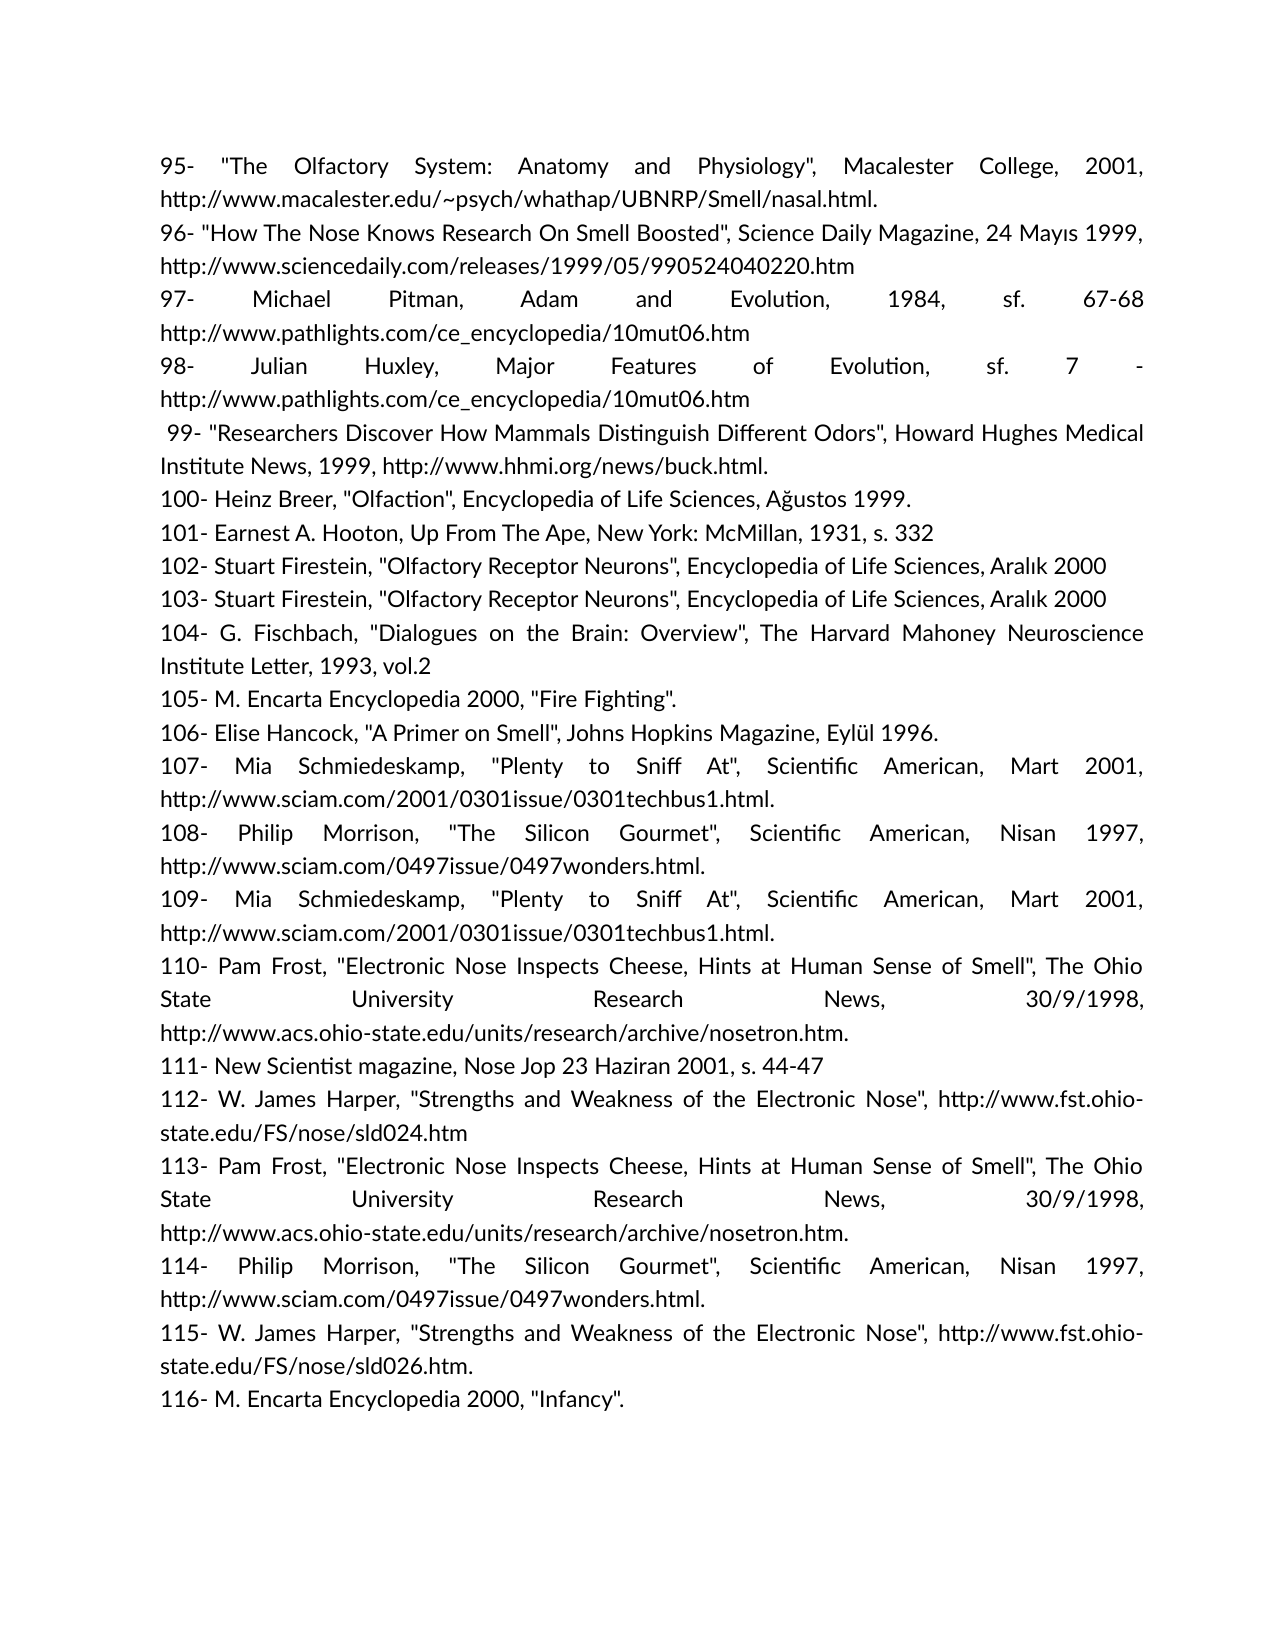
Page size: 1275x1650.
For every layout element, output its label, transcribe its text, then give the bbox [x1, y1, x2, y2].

text 101- Earnest A. Hooton, Up From The Ape, New York: McMillan, 1931, s. 332 [160, 514, 1145, 548]
text 96- "How The Nose Knows Research On Smell Boosted", Science Daily Magazine, 24 Mayıs 1999, http://www.sciencedaily.com/releases/1999/05/990524040220.htm [160, 214, 1145, 281]
text 102- Stuart Firestein, "Olfactory Receptor Neurons", Encyclopedia of Life Sciences, Aralık 2000 [160, 548, 1145, 581]
text 107- Mia Schmiedeskamp, "Plenty to Sniff At", Scientific American, Mart 2001, http://www.sciam.com/2001/0301issue/0301techbus1.html. [160, 748, 1145, 814]
text 105- M. Encarta Encyclopedia 2000, "Fire Fighting". [160, 681, 1145, 714]
text 104- G. Fischbach, "Dialogues on the Brain: Overview", The Harvard Mahoney Neuroscience Institute Letter, 1993, vol.2 [160, 614, 1145, 681]
text 99- "Researchers Discover How Mammals Distinguish Different Odors", Howard Hughes Medical Institute News, 1999, http://www.hhmi.org/news/buck.html. [160, 414, 1145, 481]
text 100- Heinz Breer, "Olfaction", Encyclopedia of Life Sciences, Ağustos 1999. [160, 481, 1145, 514]
text 116- M. Encarta Encyclopedia 2000, "Infancy". [160, 1381, 1145, 1414]
text 111- New Scientist magazine, Nose Jop 23 Haziran 2001, s. 44-47 [160, 1048, 1145, 1081]
text 114- Philip Morrison, "The Silicon Gourmet", Scientific American, Nisan 1997, http://www.sciam.com/0497issue/0497wonders.html. [160, 1248, 1145, 1314]
text 97- Michael Pitman, Adam and Evolution, 1984, sf. 67-68 http://www.pathlights.com/ce_encyclopedia/10mut06.htm [160, 281, 1145, 348]
text 115- W. James Harper, "Strengths and Weakness of the Electronic Nose", http://www.fst.ohio-state.edu/FS/nose/sld026.htm. [160, 1314, 1145, 1381]
text 109- Mia Schmiedeskamp, "Plenty to Sniff At", Scientific American, Mart 2001, http://www.sciam.com/2001/0301issue/0301techbus1.html. [160, 881, 1145, 948]
text 112- W. James Harper, "Strengths and Weakness of the Electronic Nose", http://www.fst.ohio-state.edu/FS/nose/sld024.htm [160, 1081, 1145, 1148]
text 108- Philip Morrison, "The Silicon Gourmet", Scientific American, Nisan 1997, http://www.sciam.com/0497issue/0497wonders.html. [160, 814, 1145, 881]
text 106- Elise Hancock, "A Primer on Smell", Johns Hopkins Magazine, Eylül 1996. [160, 714, 1145, 748]
text 98- Julian Huxley, Major Features of Evolution, sf. 7 - http://www.pathlights.com/ce_encyclopedia/10mut06.htm [160, 348, 1145, 414]
text 110- Pam Frost, "Electronic Nose Inspects Cheese, Hints at Human Sense of Smell", The Ohio State University Research News, 30/9/1998, http://www.acs.ohio-state.edu/units/research/archive/nosetron.htm. [160, 948, 1145, 1048]
text 95- "The Olfactory System: Anatomy and Physiology", Macalester College, 2001, http://www.macalester.edu/~psych/whathap/UBNRP/Smell/nasal.html. [160, 148, 1145, 214]
text 103- Stuart Firestein, "Olfactory Receptor Neurons", Encyclopedia of Life Sciences, Aralık 2000 [160, 581, 1145, 614]
text 113- Pam Frost, "Electronic Nose Inspects Cheese, Hints at Human Sense of Smell", The Ohio State University Research News, 30/9/1998, http://www.acs.ohio-state.edu/units/research/archive/nosetron.htm. [160, 1148, 1145, 1248]
